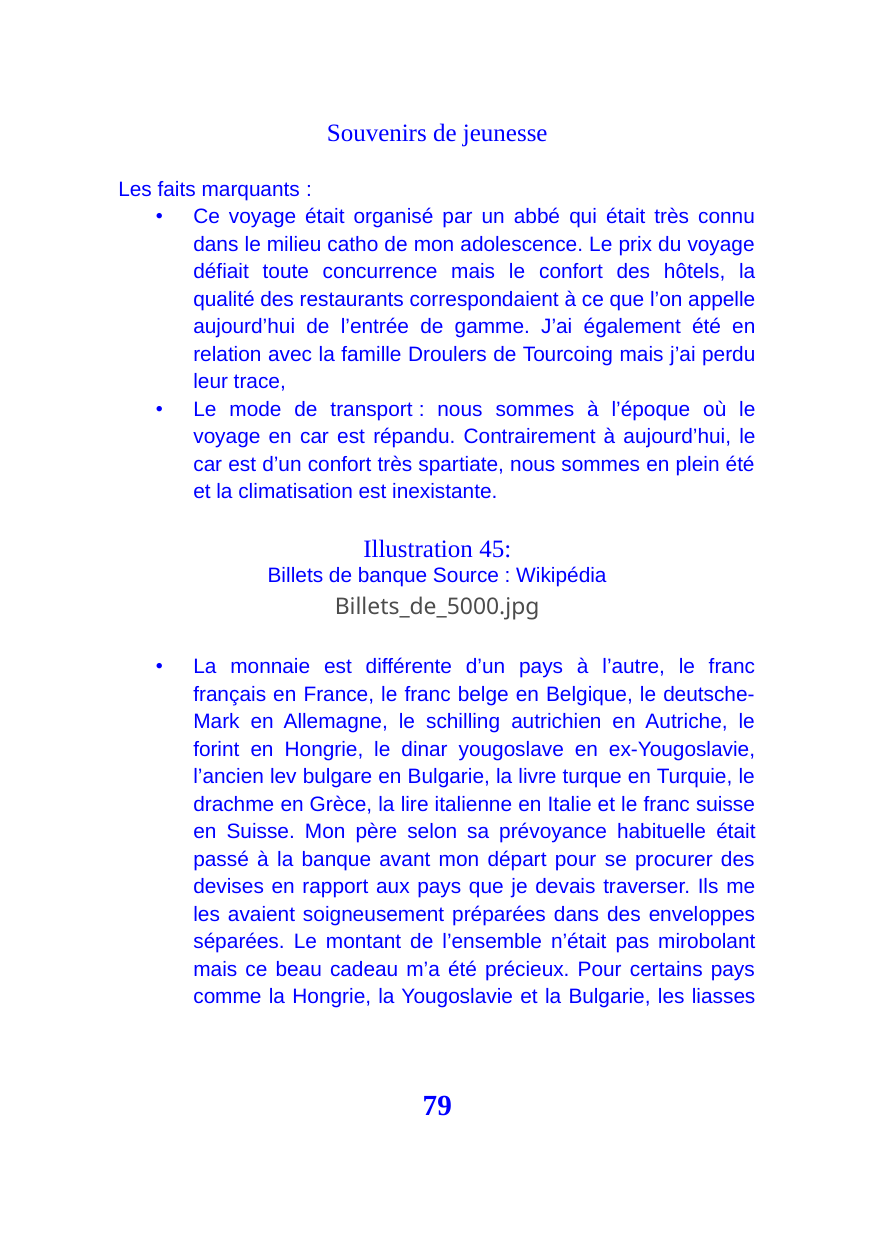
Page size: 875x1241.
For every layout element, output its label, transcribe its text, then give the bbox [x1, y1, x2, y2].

list Ce voyage était organisé par un abbé qui était très connu dans le milieu catho de mon adolescence. Le prix du voyage défiait toute concurrence mais le confort des hôtels, la qualité des restaurants correspondaient à ce que l’on appelle aujourd’hui de l’entrée de gamme. J’ai également été en relation avec la famille Droulers de Tourcoing mais j’ai perdu leur trace, [156, 204, 756, 393]
text Les faits marquants : [118, 176, 756, 200]
text Billets_de_5000.jpg [118, 590, 756, 622]
list Le mode de transport : nous sommes à l’époque où le voyage en car est répandu. Contrairement à aujourd’hui, le car est d’un confort très spartiate, nous sommes en plein été et la climatisation est inexistante. [156, 396, 756, 503]
text Illustration 45: [118, 534, 756, 563]
text Billets de banque Source : Wikipédia [118, 563, 756, 587]
list La monnaie est différente d’un pays à l’autre, le franc français en France, le franc belge en Belgique, le deutsche- Mark en Allemagne, le schilling autrichien en Autriche, le forint en Hongrie, le dinar yougoslave en ex-Yougoslavie, l’ancien lev bulgare en Bulgarie, la livre turque en Turquie, le drachme en Grèce, la lire italienne en Italie et le franc suisse en Suisse. Mon père selon sa prévoyance habituelle était passé à la banque avant mon départ pour se procurer des devises en rapport aux pays que je devais traverser. Ils me les avaient soigneusement préparées dans des enveloppes séparées. Le montant de l’ensemble n’était pas mirobolant mais ce beau cadeau m’a été précieux. Pour certains pays comme la Hongrie, la Yougoslavie et la Bulgarie, les liasses [156, 654, 756, 1008]
